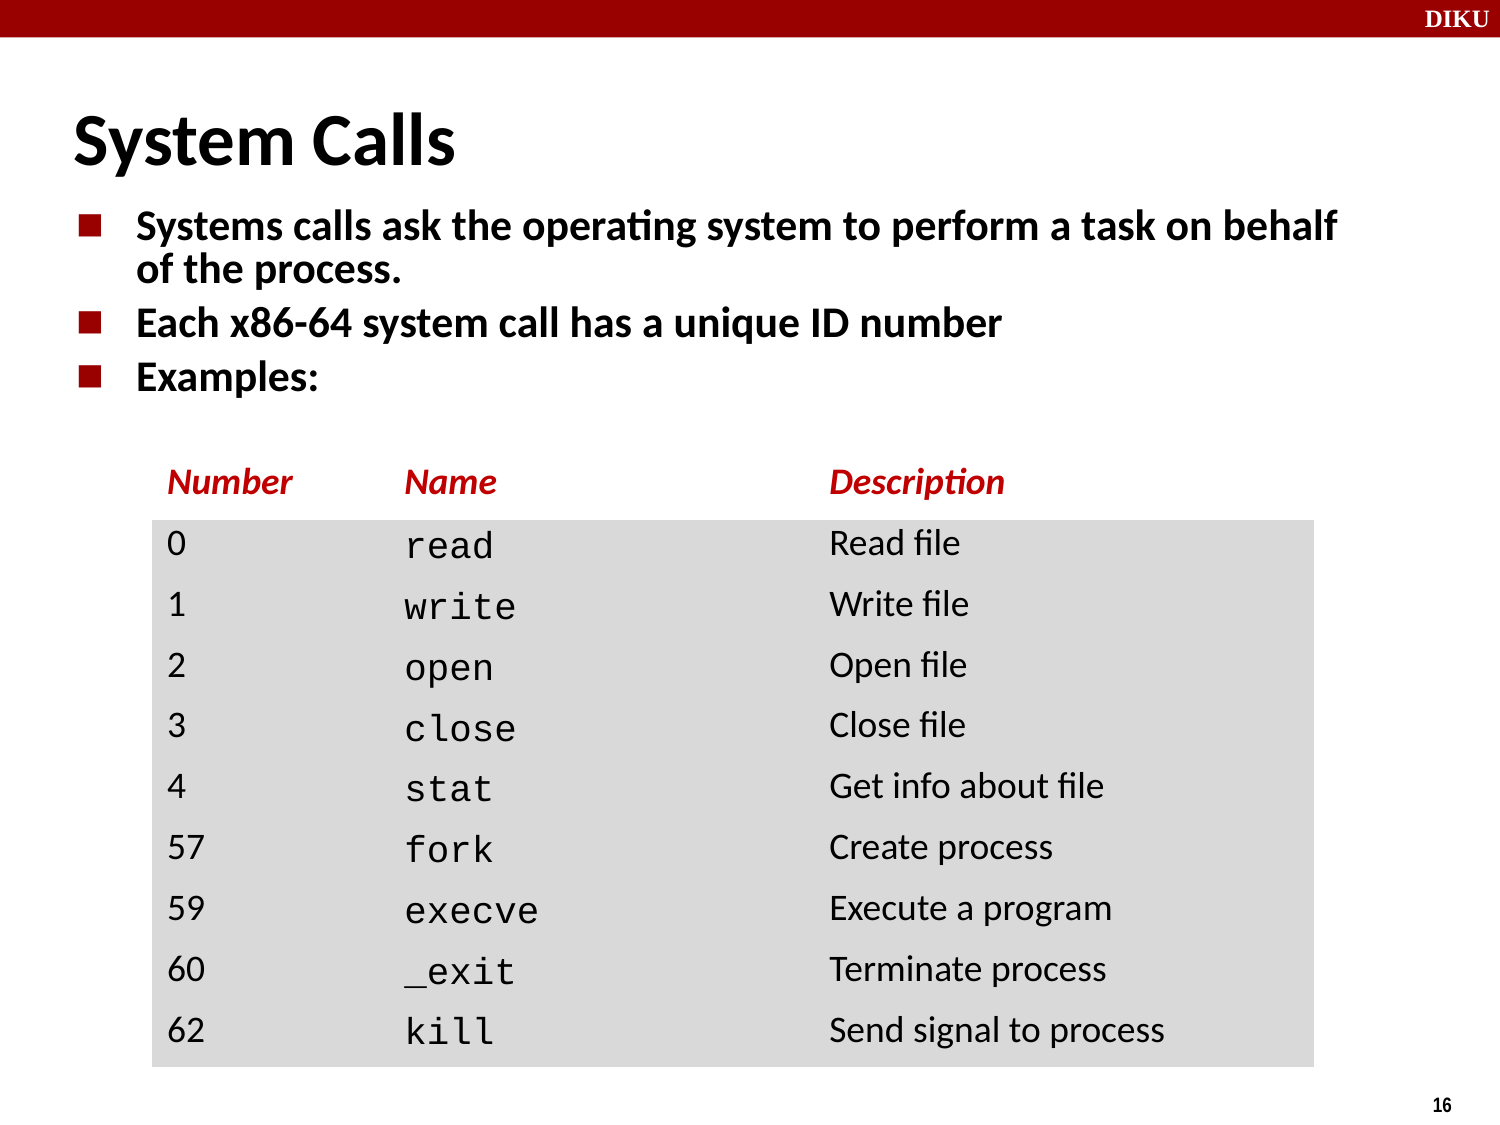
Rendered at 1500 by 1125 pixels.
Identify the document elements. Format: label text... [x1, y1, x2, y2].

title System Calls [58, 72, 1304, 198]
text_box Systems calls ask the operating system to perform a task on behalf of the process. Each x86-64 system call has a unique ID number Examples: [65, 200, 1361, 1075]
